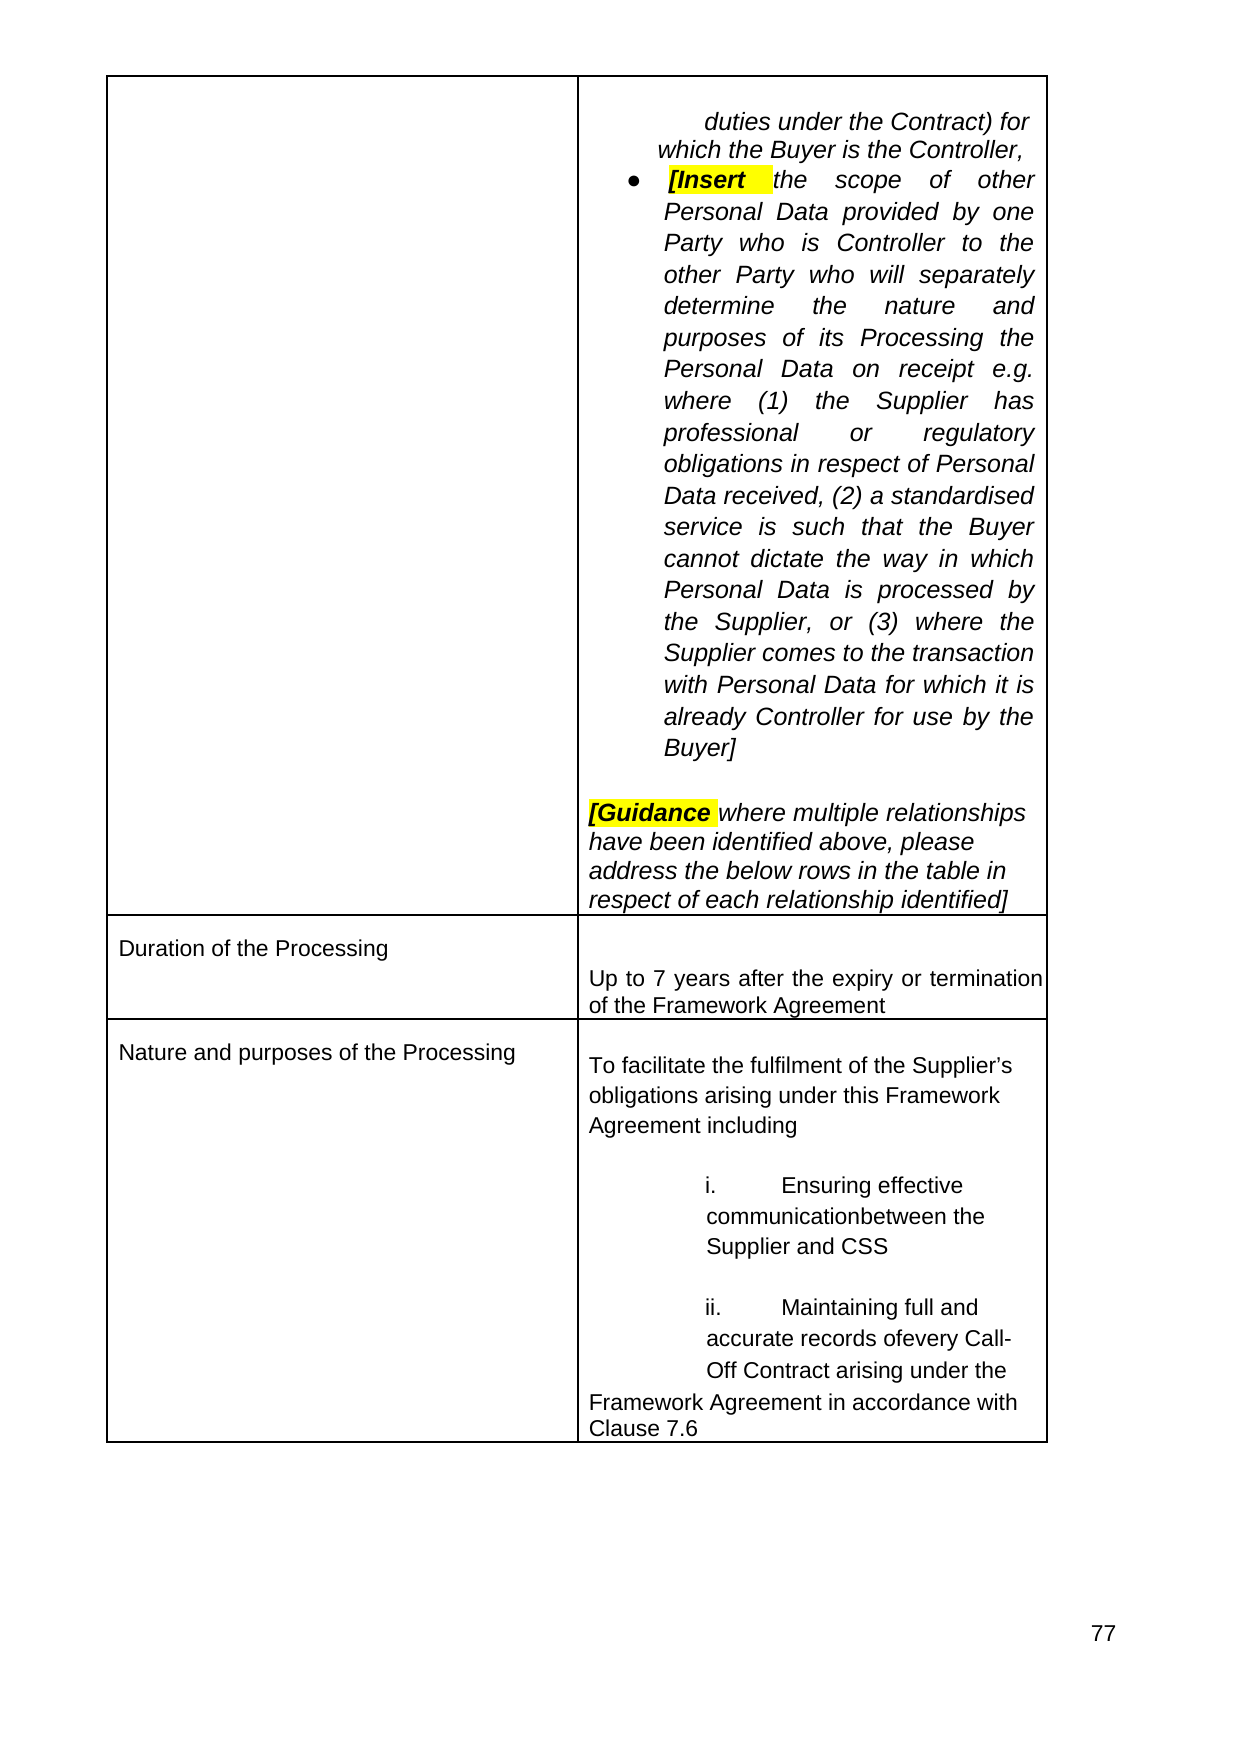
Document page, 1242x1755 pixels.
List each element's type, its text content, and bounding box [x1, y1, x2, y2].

table_cell To facilitate the fulfilment of the Supplier’s obligations arising under this Framework Agreement including Ensuring effective communicationbetween the Supplier and CSS Maintaining full and accurate records ofevery Call-Off Contract arising under the Framework Agreement in accordance with Clause 7.6 [579, 1020, 1046, 1441]
table_cell Up to 7 years after the expiry or termination of the Framework Agreement [579, 916, 1046, 1018]
table_cell Duration of the Processing [108, 916, 577, 1018]
table_header duties under the Contract) for which the Buyer is the Controller, ● [Insert the scope of other Personal Data provided by one Party who is Controller to the other Party who will separately determine the nature and purposes of its Processing the Personal Data on receipt e.g. where (1) the Supplier has professional or regulatory obligations in respect of Personal Data received, (2) a standardised service is such that the Buyer cannot dictate the way in which Personal Data is processed by the Supplier, or (3) where the Supplier comes to the transaction with Personal Data for which it is already Controller for use by the Buyer] [Guidance where multiple relationships have been identified above, please address the below rows in the table in respect of each relationship identified] [579, 77, 1046, 913]
table_cell Nature and purposes of the Processing [108, 1020, 577, 1441]
table_header [108, 77, 577, 913]
